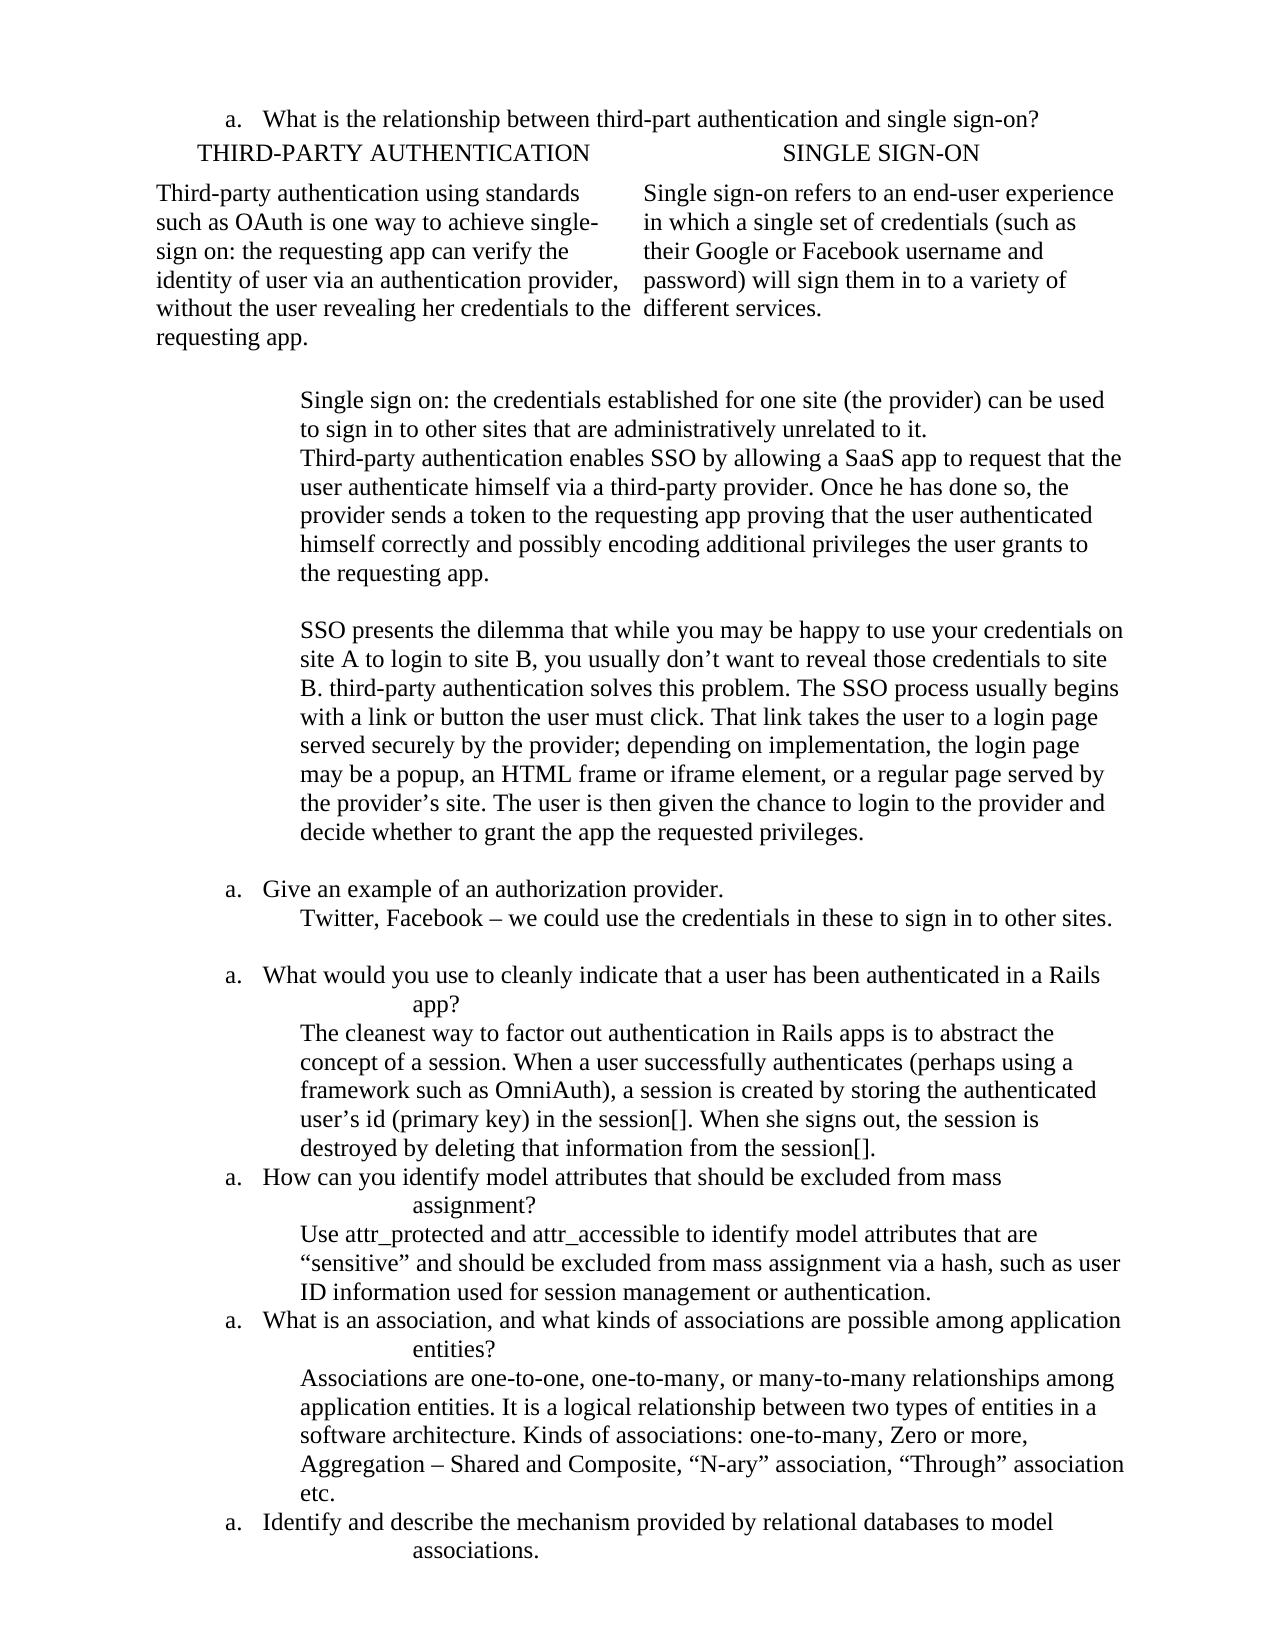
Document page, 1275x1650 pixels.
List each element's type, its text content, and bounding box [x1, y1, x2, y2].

list Identify and describe the mechanism provided by relational databases to model associations. [225, 1507, 1125, 1564]
table_header THIRD-PARTY AUTHENTICATION [150, 133, 637, 173]
text Associations are one-to-one, one-to-many, or many-to-many relationships among application entities. It is a logical relationship between two types of entities in a software architecture. Kinds of associations: one-to-many, Zero or more, Aggregation – Shared and Composite, “N-ary” association, “Through” association etc. [300, 1363, 1125, 1507]
text Twitter, Facebook – we could use the credentials in these to sign in to other sites. [300, 903, 1125, 932]
list What is an association, and what kinds of associations are possible among application entities? [225, 1305, 1125, 1363]
text Third-party authentication enables SSO by allowing a SaaS app to request that the user authenticate himself via a third-party provider. Once he has done so, the provider sends a token to the requesting app proving that the user authenticated himself correctly and possibly encoding additional privileges the user grants to the requesting app. [300, 443, 1125, 587]
list What would you use to cleanly indicate that a user has been authenticated in a Rails app? [225, 960, 1125, 1018]
text Single sign on: the credentials established for one site (the provider) can be used to sign in to other sites that are administratively unrelated to it. [300, 385, 1125, 443]
list How can you identify model attributes that should be excluded from mass assignment? [225, 1162, 1125, 1219]
table_cell Single sign-on refers to an end-user experience in which a single set of credentials (such as their Google or Facebook username and password) will sign them in to a variety of different services. [638, 173, 1125, 357]
list What is the relationship between third-part authentication and single sign-on? [225, 104, 1125, 132]
text Use attr_protected and attr_accessible to identify model attributes that are “sensitive” and should be excluded from mass assignment via a hash, such as user ID information used for session management or authentication. [300, 1219, 1125, 1305]
text The cleanest way to factor out authentication in Rails apps is to abstract the concept of a session. When a user successfully authenticates (perhaps using a framework such as OmniAuth), a session is created by storing the authenticated user’s id (primary key) in the session[]. When she signs out, the session is destroyed by deleting that information from the session[]. [300, 1018, 1125, 1162]
table_header SINGLE SIGN-ON [638, 133, 1125, 173]
table_cell Third-party authentication using standards such as OAuth is one way to achieve single-sign on: the requesting app can verify the identity of user via an authentication provider, without the user revealing her credentials to the requesting app. [150, 173, 637, 357]
list Give an example of an authorization provider. [225, 874, 1125, 903]
text SSO presents the dilemma that while you may be happy to use your credentials on site A to login to site B, you usually don’t want to reveal those credentials to site B. third-party authentication solves this problem. The SSO process usually begins with a link or button the user must click. That link takes the user to a login page served securely by the provider; depending on implementation, the login page may be a popup, an HTML frame or iframe element, or a regular page served by the provider’s site. The user is then given the chance to login to the provider and decide whether to grant the app the requested privileges. [300, 615, 1125, 845]
